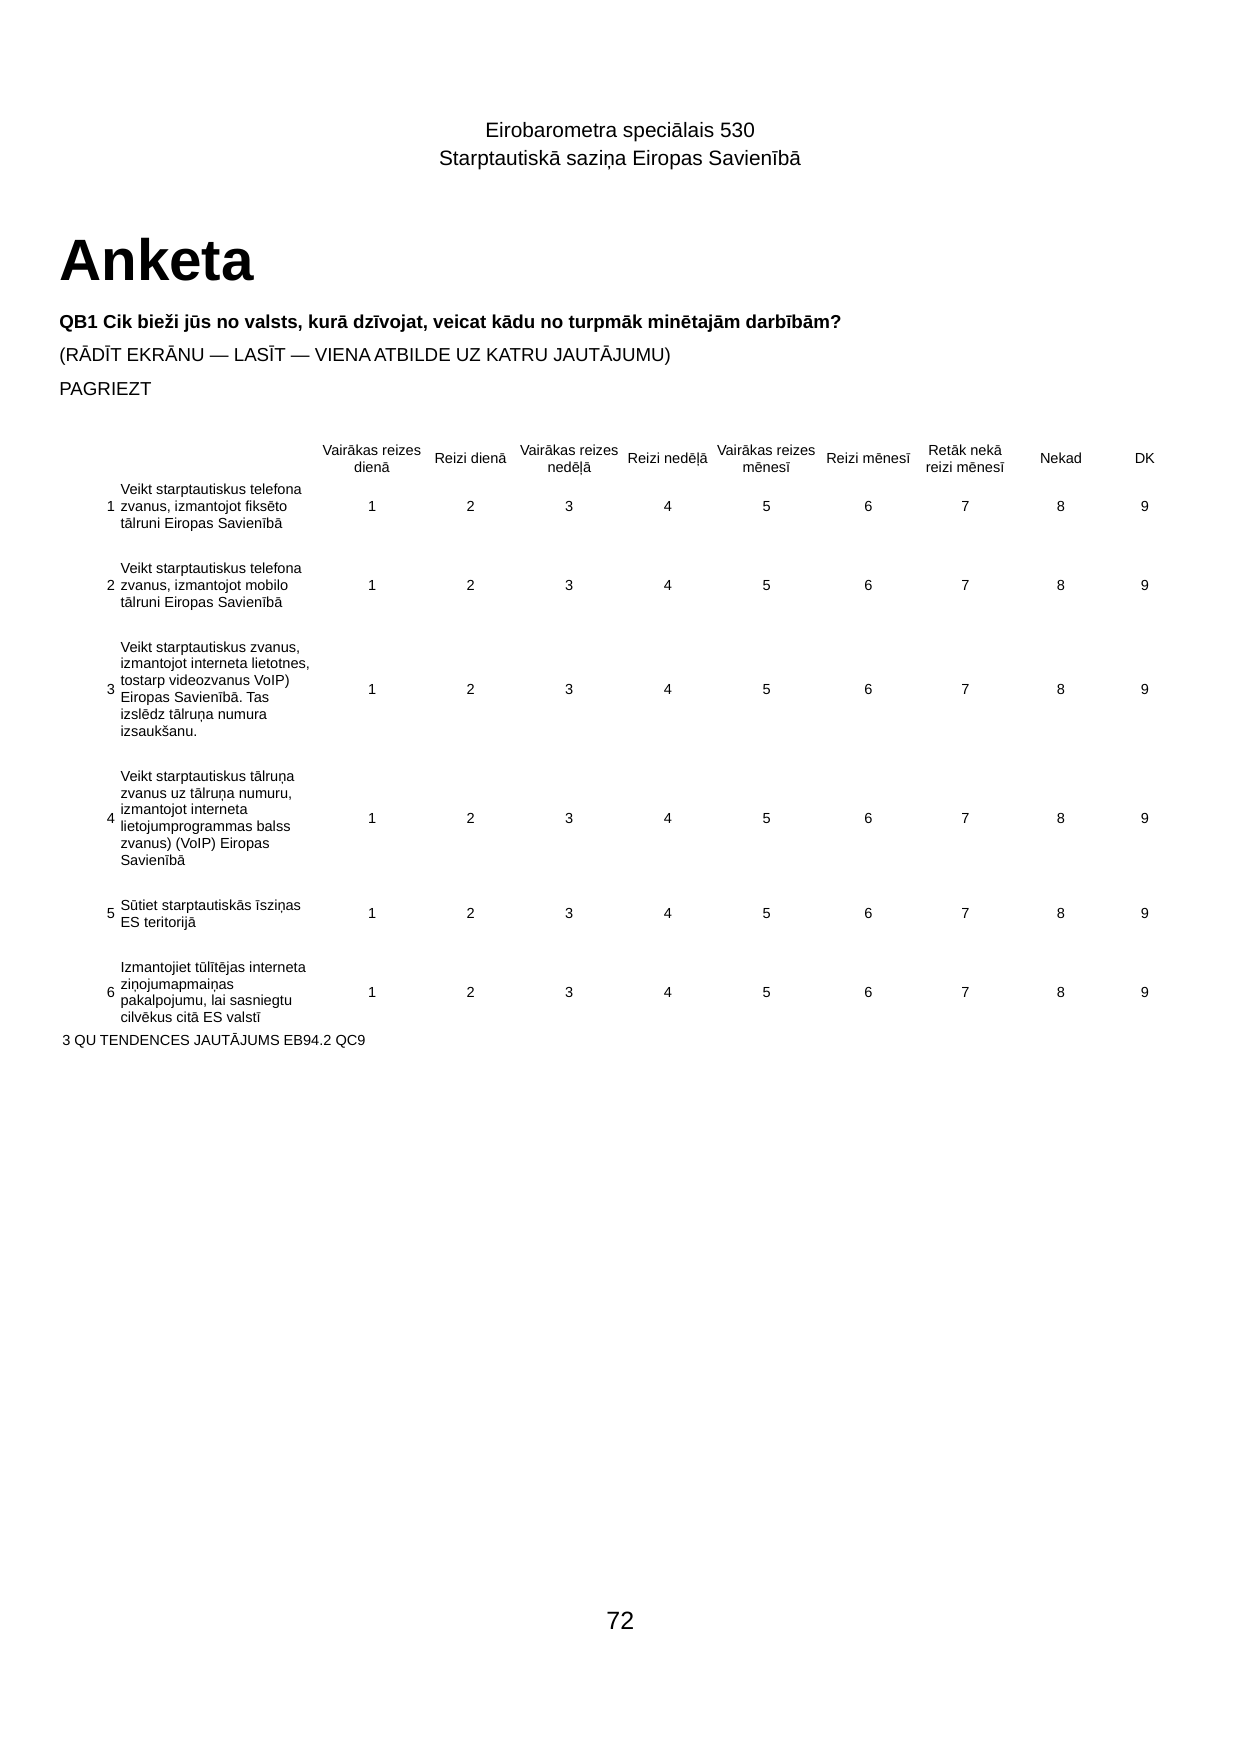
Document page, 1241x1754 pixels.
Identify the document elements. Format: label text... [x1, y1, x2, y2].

table_cell 6 [820, 956, 917, 1028]
table_cell Izmantojiet tūlītējas interneta ziņojumapmaiņas pakalpojumu, lai sasniegtu cilvēkus citā ES valstī [118, 956, 318, 1028]
table_cell 2 [425, 636, 515, 742]
text (RĀDĪT EKRĀNU — LASĪT — VIENA ATBILDE UZ KATRU JAUTĀJUMU) [59, 344, 1181, 366]
table_cell [118, 534, 318, 557]
table_cell [713, 613, 820, 636]
table_cell [713, 933, 820, 956]
table_cell 5 [713, 557, 820, 613]
table_cell [425, 534, 515, 557]
table_cell 5 [713, 894, 820, 933]
table_cell [515, 871, 623, 894]
table_cell [917, 613, 1013, 636]
text PAGRIEZT [59, 378, 1181, 399]
table_cell [1108, 871, 1181, 894]
table_cell [820, 933, 917, 956]
table_cell [1108, 534, 1181, 557]
table_cell 7 [917, 765, 1013, 871]
table_cell [623, 933, 713, 956]
table_cell 9 [1108, 478, 1181, 534]
table_cell 4 [623, 956, 713, 1028]
table_header Reizi mēnesī [820, 439, 917, 478]
table_cell 3 [515, 765, 623, 871]
table_cell [318, 742, 425, 764]
table_cell 6 [820, 636, 917, 742]
table_cell 2 [425, 765, 515, 871]
table_cell [1108, 613, 1181, 636]
table_cell 2 [425, 956, 515, 1028]
table_cell Veikt starptautiskus telefona zvanus, izmantojot fiksēto tālruni Eiropas Savienībā [118, 478, 318, 534]
table_cell 9 [1108, 894, 1181, 933]
table_cell [425, 742, 515, 764]
table_cell [623, 1029, 713, 1051]
table_cell [59, 613, 117, 636]
table_cell [713, 871, 820, 894]
table_cell 2 [425, 557, 515, 613]
table_cell [820, 1029, 917, 1051]
table_cell [318, 534, 425, 557]
table_cell 1 [318, 894, 425, 933]
table_cell Sūtiet starptautiskās īsziņas ES teritorijā [118, 894, 318, 933]
table_cell [515, 933, 623, 956]
table_cell 1 [318, 765, 425, 871]
table_cell 1 [318, 478, 425, 534]
table_cell 1 [318, 956, 425, 1028]
table_cell 8 [1013, 478, 1108, 534]
table_cell 7 [917, 956, 1013, 1028]
table_cell 4 [623, 557, 713, 613]
table_cell 5 [713, 956, 820, 1028]
table_cell [713, 742, 820, 764]
table_cell [623, 742, 713, 764]
table_cell [820, 534, 917, 557]
table_cell [515, 742, 623, 764]
table_cell [1013, 613, 1108, 636]
table_header Reizi nedēļā [623, 439, 713, 478]
text QB1 Cik bieži jūs no valsts, kurā dzīvojat, veicat kādu no turpmāk minētajām darbībām? [59, 311, 1181, 332]
table_header Vairākas reizes nedēļā [515, 439, 623, 478]
table_cell 8 [1013, 765, 1108, 871]
table_cell 5 [713, 478, 820, 534]
table_cell [118, 871, 318, 894]
table_cell 3 [515, 557, 623, 613]
table_header Vairākas reizes dienā [318, 439, 425, 478]
table_cell 3 [59, 636, 117, 742]
table_cell 7 [917, 636, 1013, 742]
table_cell 3 [515, 894, 623, 933]
table_cell 5 [59, 894, 117, 933]
table_cell [820, 742, 917, 764]
table_cell [623, 613, 713, 636]
table_header Nekad [1013, 439, 1108, 478]
table_header [118, 439, 318, 478]
table_cell [623, 871, 713, 894]
table_cell 9 [1108, 557, 1181, 613]
table_cell [713, 1029, 820, 1051]
table_cell [713, 534, 820, 557]
table_cell 8 [1013, 894, 1108, 933]
table_cell 9 [1108, 765, 1181, 871]
table_cell 6 [820, 478, 917, 534]
table_cell [1013, 871, 1108, 894]
table_cell [515, 613, 623, 636]
table_cell [820, 871, 917, 894]
table_cell [917, 933, 1013, 956]
table_cell 8 [1013, 956, 1108, 1028]
table_cell [425, 933, 515, 956]
table_cell 3 [515, 478, 623, 534]
table_cell [318, 613, 425, 636]
table_cell 8 [1013, 636, 1108, 742]
table_cell [318, 933, 425, 956]
table_cell [515, 534, 623, 557]
table_cell [59, 871, 117, 894]
table_cell [1108, 742, 1181, 764]
table_cell Veikt starptautiskus zvanus, izmantojot interneta lietotnes, tostarp videozvanus VoIP) Eiropas Savienībā. Tas izslēdz tālruņa numura izsaukšanu. [118, 636, 318, 742]
table_cell Veikt starptautiskus tālruņa zvanus uz tālruņa numuru, izmantojot interneta lietojumprogrammas balss zvanus) (VoIP) Eiropas Savienībā [118, 765, 318, 871]
table_cell 6 [59, 956, 117, 1028]
table_cell [1108, 933, 1181, 956]
table_cell 4 [623, 478, 713, 534]
table_cell 2 [59, 557, 117, 613]
table_cell 9 [1108, 956, 1181, 1028]
table_cell 3 QU TENDENCES JAUTĀJUMS EB94.2 QC9 [59, 1029, 425, 1051]
table_cell 1 [59, 478, 117, 534]
table_cell [425, 613, 515, 636]
table_cell [917, 742, 1013, 764]
table_cell [917, 871, 1013, 894]
table_cell [59, 534, 117, 557]
table_cell 3 [515, 956, 623, 1028]
table_cell [820, 613, 917, 636]
table_cell [515, 1029, 623, 1051]
table_cell 4 [59, 765, 117, 871]
table_cell [59, 933, 117, 956]
table_cell [917, 1029, 1013, 1051]
table_cell 5 [713, 636, 820, 742]
table_cell 6 [820, 894, 917, 933]
table_cell [425, 871, 515, 894]
table_header Vairākas reizes mēnesī [713, 439, 820, 478]
table_cell [1108, 1029, 1181, 1051]
table_header Retāk nekā reizi mēnesī [917, 439, 1013, 478]
table_cell [1013, 933, 1108, 956]
table_cell [623, 534, 713, 557]
table_cell [59, 742, 117, 764]
table_header DK [1108, 439, 1181, 478]
table_cell 7 [917, 894, 1013, 933]
table_cell 7 [917, 478, 1013, 534]
table_cell 4 [623, 894, 713, 933]
table_cell [917, 534, 1013, 557]
subtitle Anketa [59, 225, 1181, 292]
table_cell [118, 613, 318, 636]
table_cell 6 [820, 557, 917, 613]
table_header [59, 439, 117, 478]
table_cell [1013, 534, 1108, 557]
table_cell [318, 871, 425, 894]
table_cell [425, 1029, 515, 1051]
table_cell 5 [713, 765, 820, 871]
table_cell [118, 933, 318, 956]
table_cell 3 [515, 636, 623, 742]
table_cell 8 [1013, 557, 1108, 613]
table_cell 4 [623, 765, 713, 871]
table_cell [1013, 742, 1108, 764]
table_cell Veikt starptautiskus telefona zvanus, izmantojot mobilo tālruni Eiropas Savienībā [118, 557, 318, 613]
table_cell 4 [623, 636, 713, 742]
table_cell [1013, 1029, 1108, 1051]
table_cell 1 [318, 636, 425, 742]
table_header Reizi dienā [425, 439, 515, 478]
table_cell 6 [820, 765, 917, 871]
table_cell 1 [318, 557, 425, 613]
table_cell [118, 742, 318, 764]
table_cell 2 [425, 478, 515, 534]
table_cell 7 [917, 557, 1013, 613]
table_cell 9 [1108, 636, 1181, 742]
table_cell 2 [425, 894, 515, 933]
